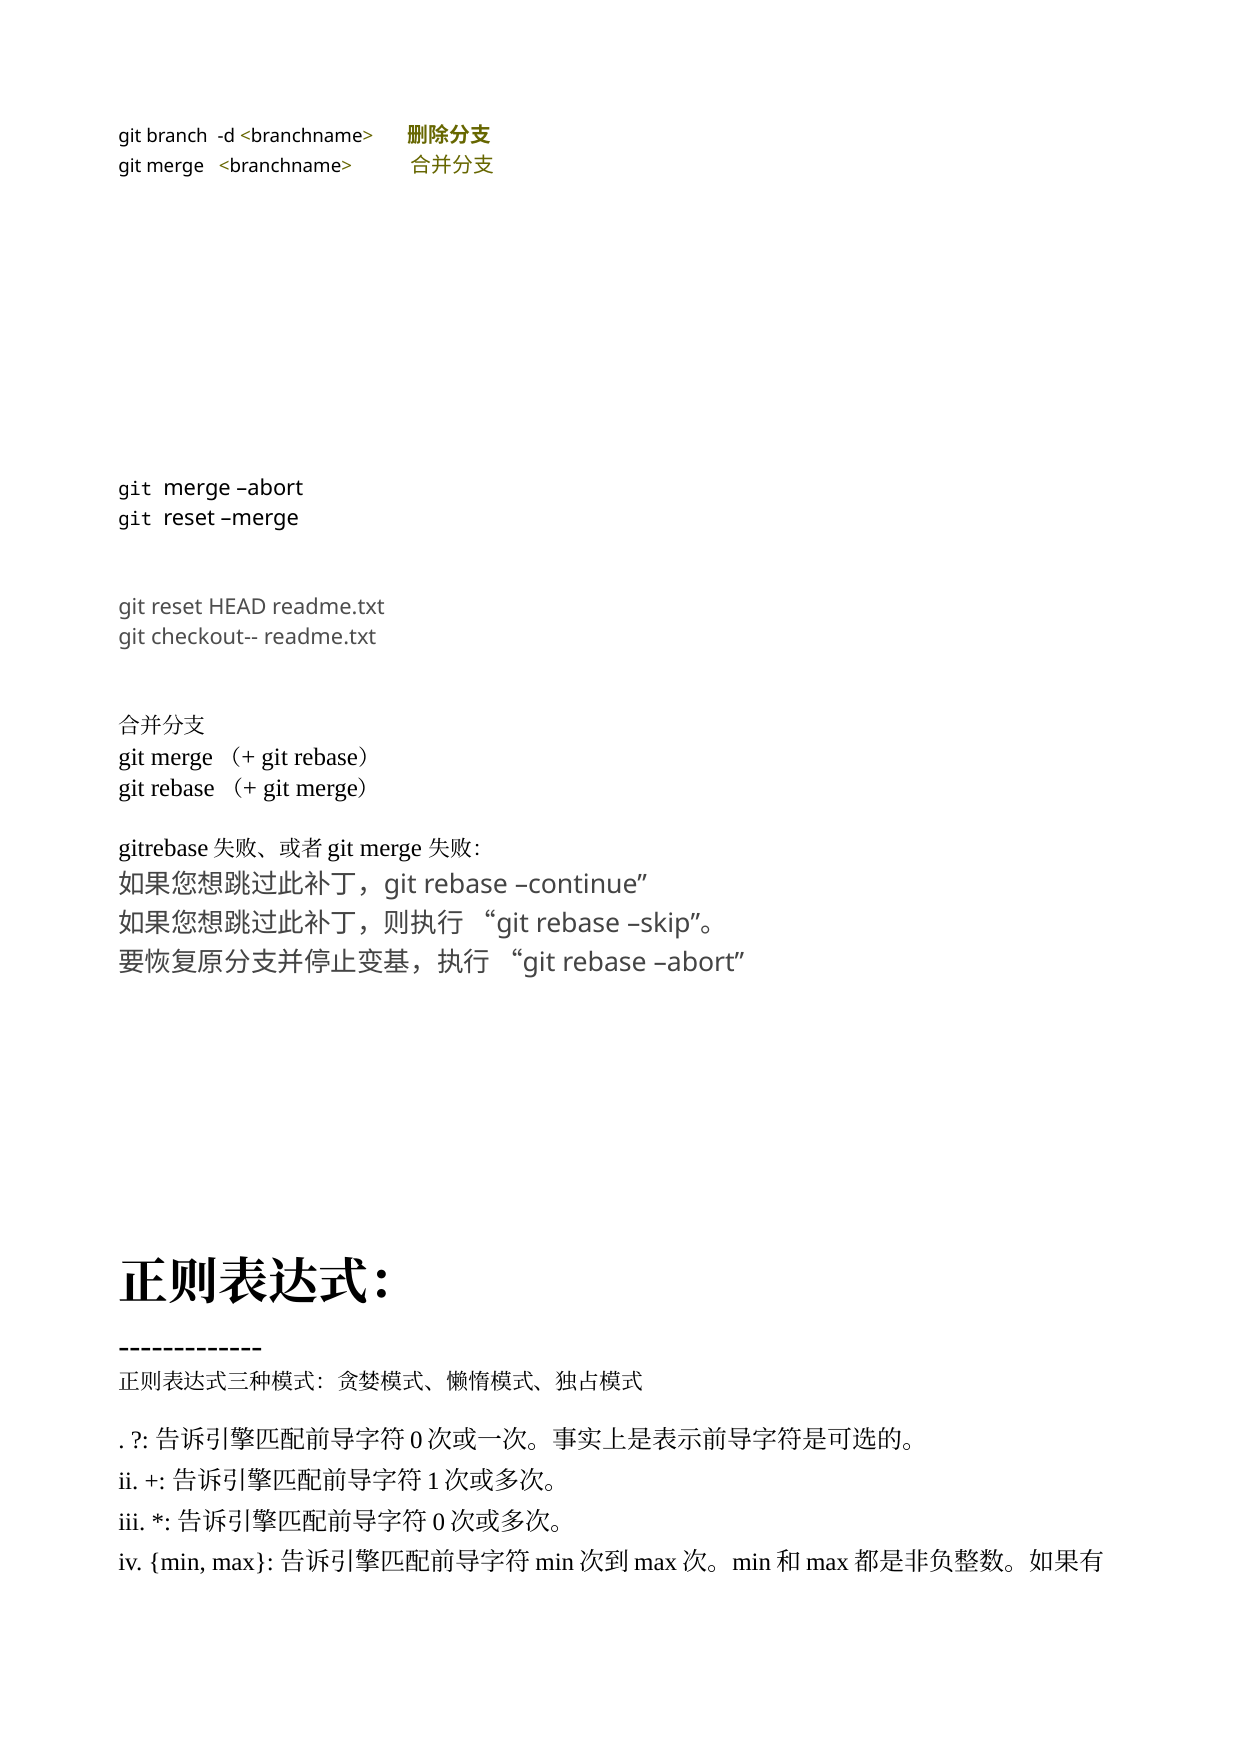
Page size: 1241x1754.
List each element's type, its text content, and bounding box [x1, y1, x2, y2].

text git checkout-- readme.txt [118, 621, 1122, 651]
text git branch -d <branchname> 删除分支 [118, 118, 1122, 148]
text 正则表达式三种模式：贪婪模式、懒惰模式、独占模式 [118, 1364, 1122, 1396]
text . ?: 告诉引擎匹配前导字符0次或一次。事实上是表示前导字符是可选的。 ii. +: 告诉引擎匹配前导字符1次或多次。 iii. *: 告诉引擎匹配前导字符0次或多次。 iv. {min, max}: 告诉引擎匹配前导字符min次到max次。min和max都是非负整数。如果有 [118, 1415, 1122, 1578]
text 如果您想跳过此补丁，则执行 “git rebase –skip”。 [118, 902, 1122, 940]
text git rebase （+ git merge） [118, 771, 1122, 803]
text git reset –merge [118, 502, 1122, 532]
text 合并分支 [118, 708, 1122, 740]
text 如果您想跳过此补丁，git rebase –continue” [118, 863, 1122, 902]
text ------------- [118, 1326, 1122, 1364]
text git merge （+ git rebase） [118, 740, 1122, 771]
subtitle 正则表达式： [118, 1242, 1122, 1314]
text git merge –abort [118, 472, 1122, 502]
text 要恢复原分支并停止变基，执行 “git rebase –abort” [118, 940, 1122, 979]
text git merge <branchname> 合并分支 [118, 148, 1122, 178]
text git reset HEAD readme.txt [118, 591, 1122, 621]
text gitrebase失败、或者git merge 失败： [118, 832, 1122, 863]
